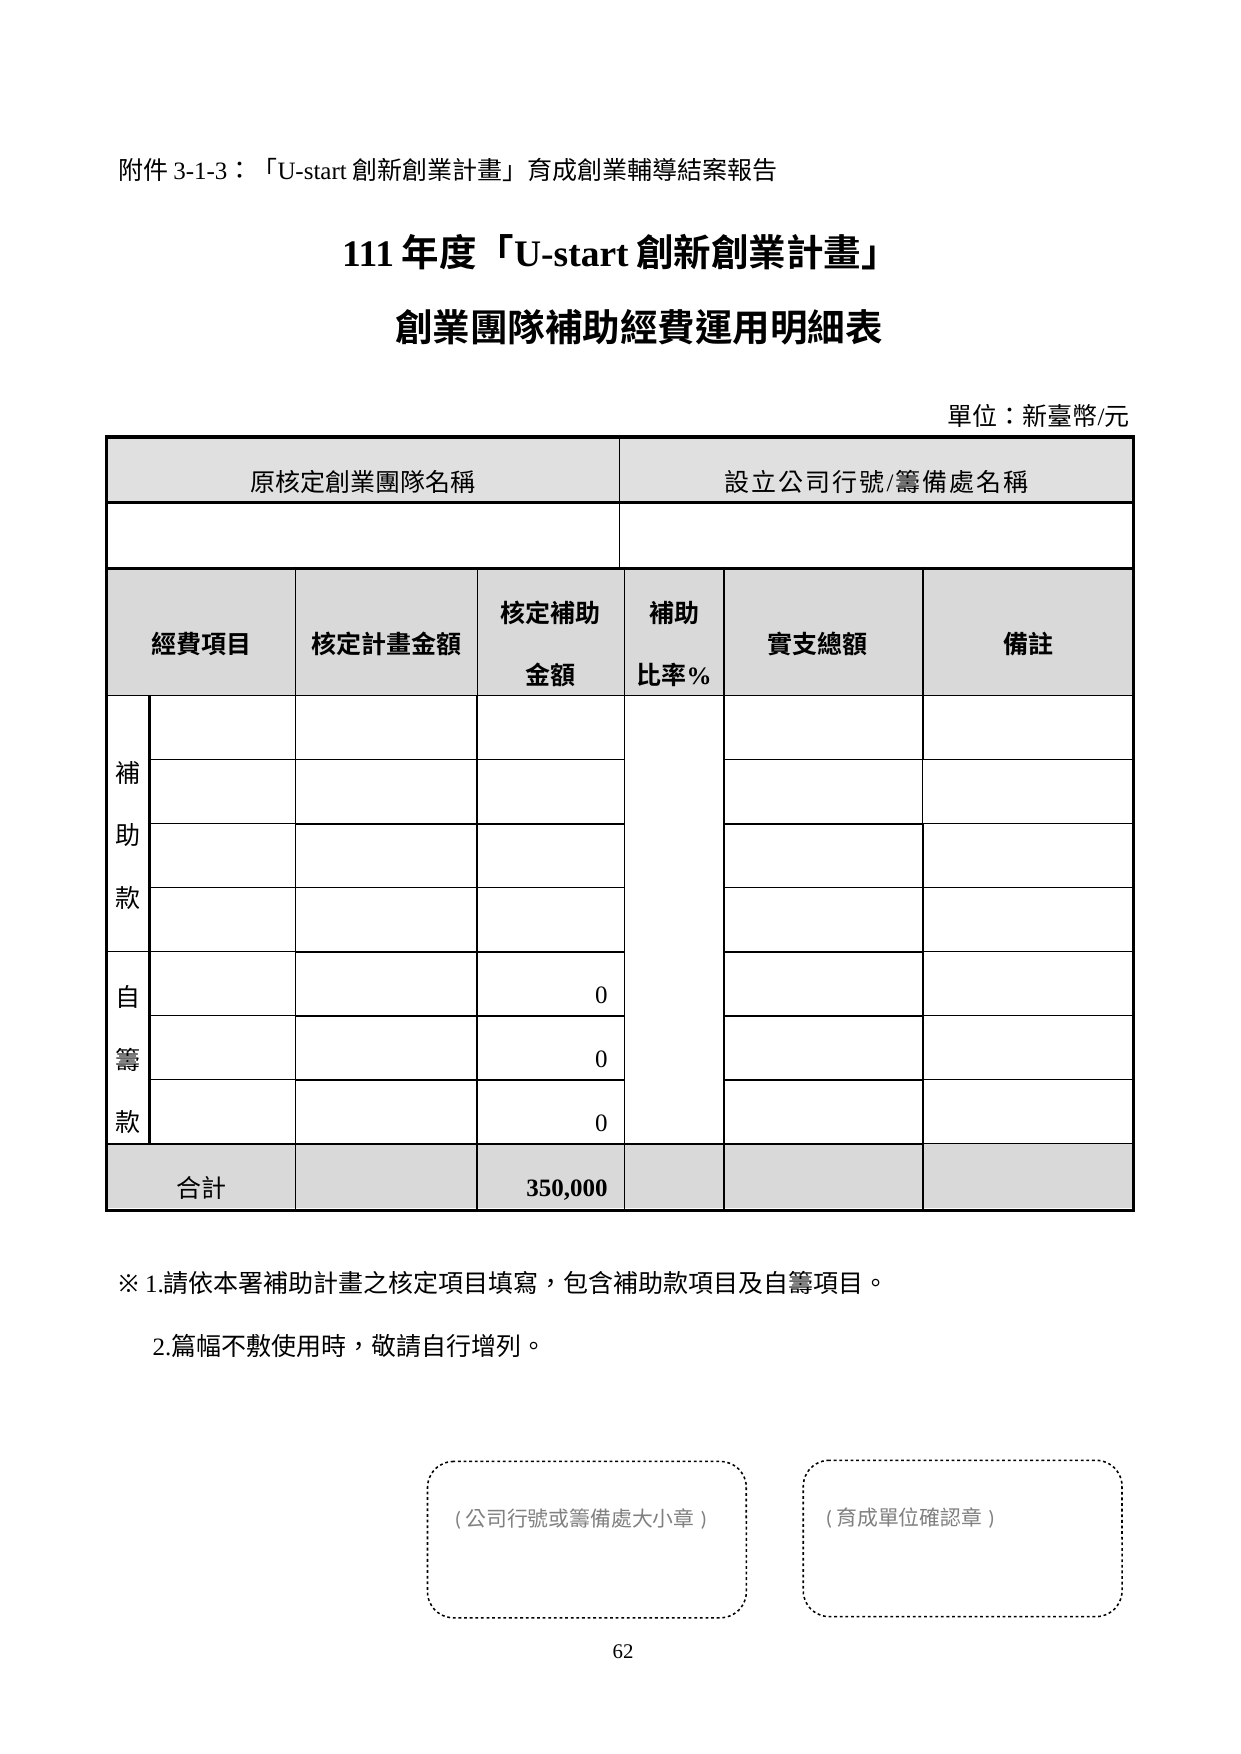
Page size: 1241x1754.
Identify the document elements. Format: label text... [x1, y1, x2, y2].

table_cell [478, 825, 624, 887]
table_cell [296, 696, 476, 759]
text ※ 1.請依本署補助計畫之核定項目填寫，包含補助款項目及自籌項目。 [118, 1240, 1122, 1303]
table_cell 經費項目 [108, 570, 295, 695]
table_header 設立公司行號/籌備處名稱 [620, 439, 1132, 501]
table_cell [478, 696, 624, 759]
table_cell 自籌款 [108, 952, 148, 1143]
table_cell [478, 760, 624, 823]
table_cell 核定計畫金額 [296, 570, 477, 695]
text 2.篇幅不敷使用時，敬請自行增列。 [152, 1303, 1122, 1365]
table_cell [924, 952, 1132, 1015]
table_cell [625, 1145, 723, 1208]
table_cell [296, 1081, 476, 1143]
table_cell [151, 952, 295, 1015]
table_cell [108, 504, 619, 567]
table_cell 補助款 [108, 696, 148, 951]
table_cell [725, 696, 922, 759]
table_cell [923, 760, 1132, 823]
table_cell [296, 1017, 476, 1079]
table_cell 0 [478, 953, 624, 1015]
table_cell 補助 比率% [625, 570, 723, 695]
table_cell [151, 824, 295, 887]
table_cell 核定補助 金額 [478, 570, 624, 695]
table_cell [725, 760, 922, 823]
table_cell [296, 953, 476, 1015]
table_cell [725, 1081, 922, 1143]
text 附件3-1-3：「U-start創新創業計畫」育成創業輔導結案報告 [118, 127, 1122, 189]
table_cell [725, 825, 922, 887]
table_cell [296, 760, 476, 823]
text 創業團隊補助經費運用明細表 [156, 283, 1122, 346]
table_cell [296, 888, 476, 951]
table_cell [924, 696, 1132, 759]
table_header 原核定創業團隊名稱 [108, 439, 619, 501]
table_cell [725, 1017, 922, 1079]
table_cell [625, 696, 723, 1143]
table_cell [151, 1080, 295, 1143]
table_cell 實支總額 [725, 570, 922, 695]
table_cell 備註 [924, 570, 1132, 695]
table_cell [725, 1145, 922, 1208]
table_cell 0 [478, 1081, 624, 1143]
text 單位：新臺幣/元 [118, 373, 1129, 435]
table_cell [725, 953, 922, 1015]
table_cell [296, 1145, 476, 1208]
table_cell [924, 824, 1132, 887]
table_cell [924, 888, 1132, 951]
table_cell [924, 1016, 1132, 1079]
table_cell 0 [478, 1017, 624, 1079]
table_cell [151, 760, 295, 823]
table_cell [478, 888, 624, 951]
table_cell [924, 1080, 1132, 1143]
table_cell [725, 888, 922, 951]
table_cell [151, 696, 295, 759]
table_cell [296, 825, 476, 887]
table_cell 350,000 [478, 1145, 624, 1208]
table_cell [151, 888, 295, 951]
table_cell [151, 1016, 295, 1079]
table_cell [620, 504, 1132, 567]
table_cell [924, 1144, 1132, 1208]
text 111年度「U-start創新創業計畫」 [118, 208, 1122, 271]
table_cell 合計 [108, 1145, 295, 1208]
